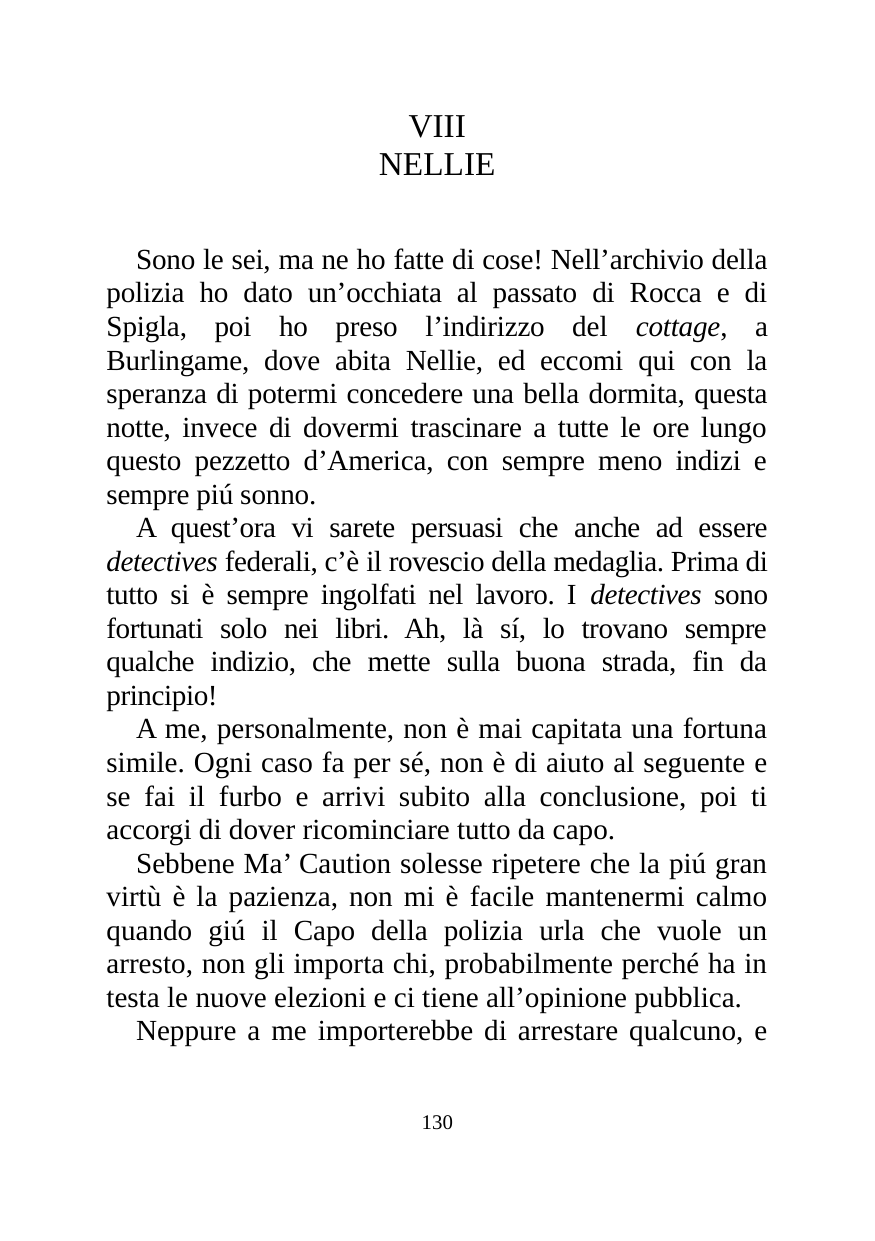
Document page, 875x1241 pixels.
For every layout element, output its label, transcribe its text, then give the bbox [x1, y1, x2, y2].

text Sebbene Ma’ Caution solesse ripetere che la piú gran virtù è la pazienza, non mi è facile mantenermi calmo quando giú il Capo della polizia urla che vuole un arresto, non gli importa chi, probabilmente perché ha in testa le nuove elezioni e ci tiene all’opinione pubblica. [106, 846, 768, 1013]
text Sono le sei, ma ne ho fatte di cose! Nell’archivio della polizia ho dato un’occhiata al passato di Rocca e di Spigla, poi ho preso l’indirizzo del cottage, a Burlingame, dove abita Nellie, ed eccomi qui con la speranza di potermi concedere una bella dormita, questa notte, invece di dovermi trascinare a tutte le ore lungo questo pezzetto d’America, con sempre meno indizi e sempre piú sonno. [106, 242, 768, 510]
text A me, personalmente, non è mai capitata una fortuna simile. Ogni caso fa per sé, non è di aiuto al seguente e se fai il furbo e arrivi subito alla conclusione, poi ti accorgi di dover ricominciare tutto da capo. [106, 712, 768, 846]
subtitle VIII NELLIE [106, 106, 768, 183]
text A quest’ora vi sarete persuasi che anche ad essere detectives federali, c’è il rovescio della medaglia. Prima di tutto si è sempre ingolfati nel lavoro. I detectives sono fortunati solo nei libri. Ah, là sí, lo trovano sempre qualche indizio, che mette sulla buona strada, fin da principio! [106, 510, 768, 712]
text Neppure a me importerebbe di arrestare qualcuno, e [106, 1013, 768, 1047]
